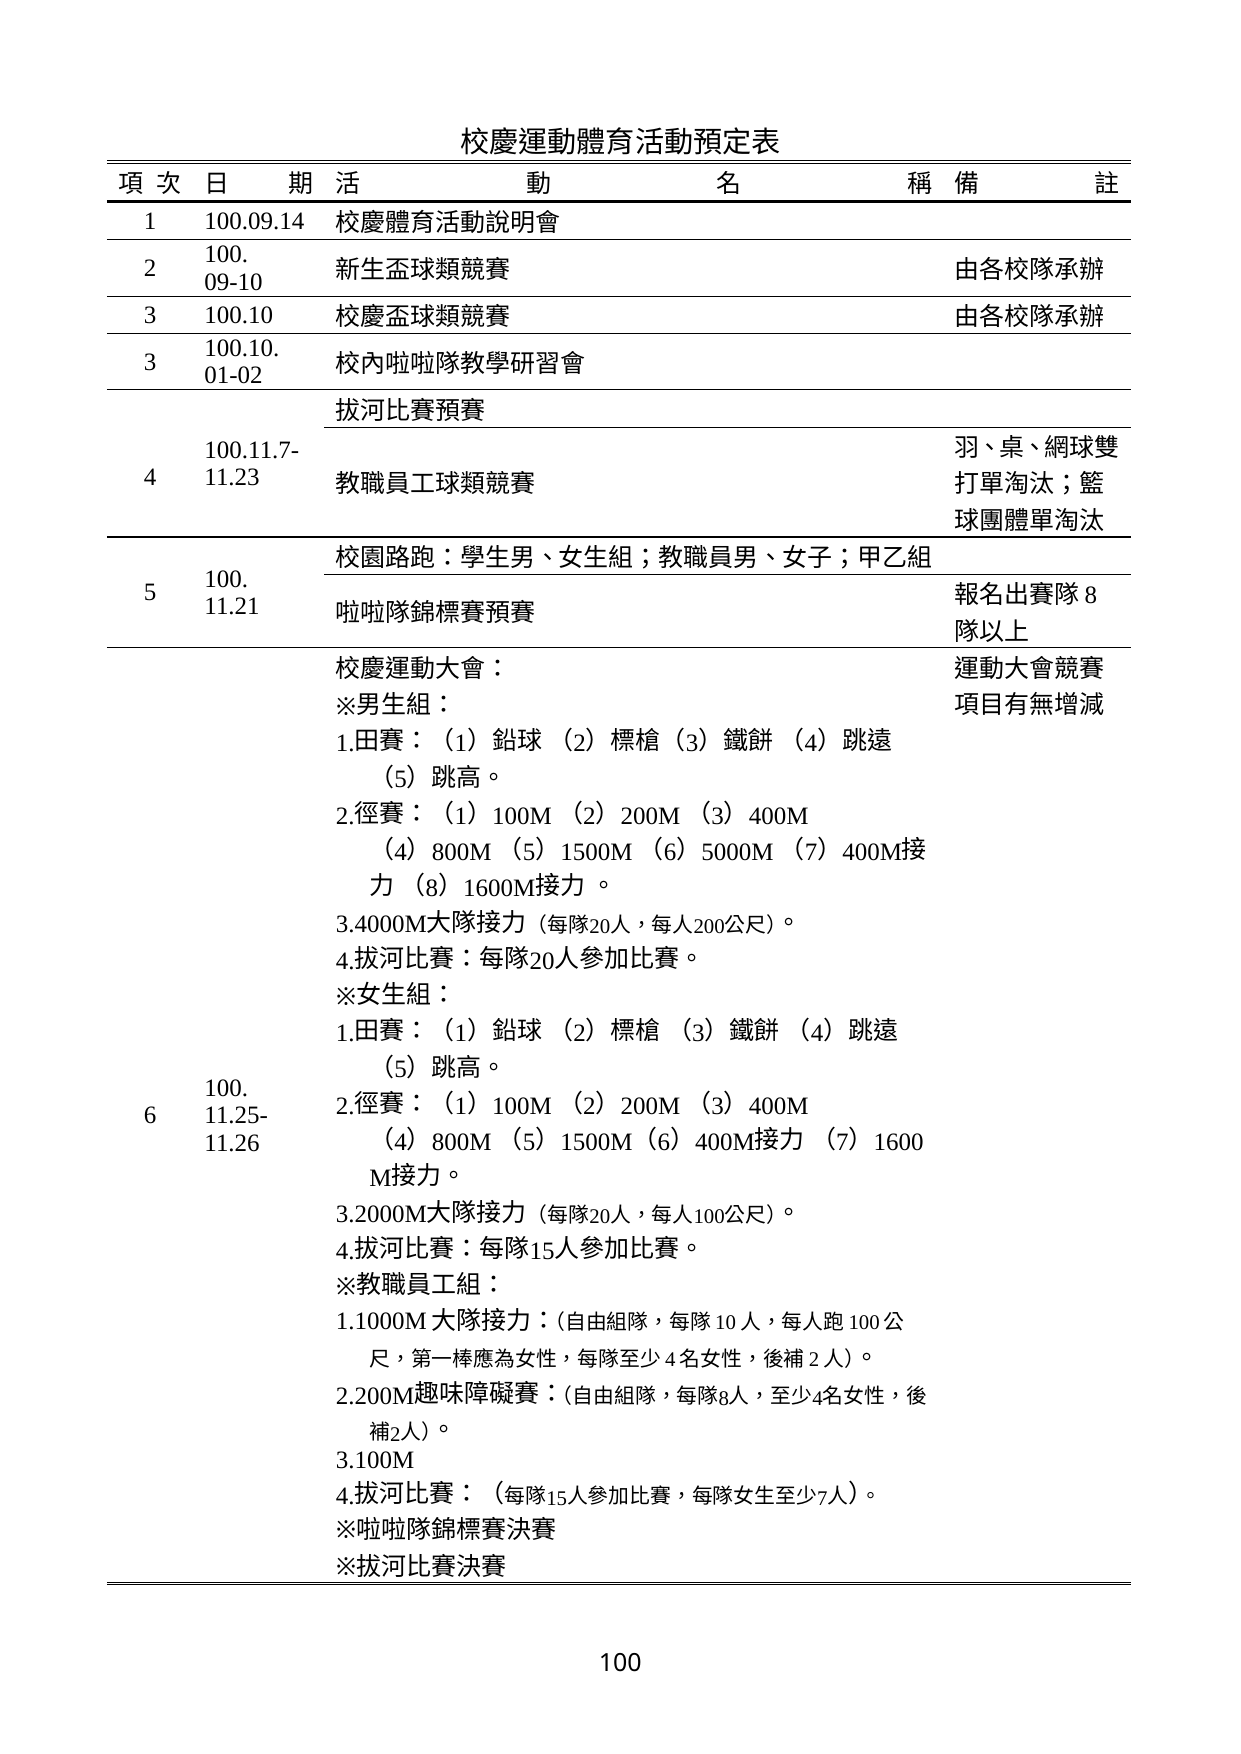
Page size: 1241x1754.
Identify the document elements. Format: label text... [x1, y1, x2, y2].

table_cell [943, 390, 1131, 427]
table_cell 教職員工球類競賽 [324, 428, 943, 536]
table_cell 啦啦隊錦標賽預賽 [324, 575, 943, 647]
table_header 備註 [943, 164, 1131, 200]
table_cell 100.09.14 [193, 203, 324, 239]
table_cell 報名出賽隊8隊以上 [943, 575, 1131, 647]
table_cell 拔河比賽預賽 [324, 390, 943, 427]
table_cell 100. 09-10 [193, 240, 324, 296]
table_cell [943, 203, 1131, 239]
table_cell 校慶盃球類競賽 [324, 297, 943, 333]
table_cell 校內啦啦隊教學研習會 [324, 334, 943, 389]
table_cell 3 [107, 297, 193, 333]
table_cell 6 [107, 648, 193, 1582]
table_cell 100.10. 01-02 [193, 334, 324, 389]
table_cell 校慶體育活動說明會 [324, 203, 943, 239]
table_cell 5 [107, 538, 193, 647]
table_cell 由各校隊承辦 [943, 240, 1131, 296]
table_cell 100.10 [193, 297, 324, 333]
table_cell 100. 11.25- 11.26 [193, 648, 324, 1582]
table_cell 100. 11.21 [193, 538, 324, 647]
table_cell 校園路跑：學生男、女生組；教職員男、女子；甲乙組 [324, 538, 943, 574]
text 校慶運動體育活動預定表 [118, 118, 1122, 160]
table_cell 2 [107, 240, 193, 296]
table_cell [943, 334, 1131, 389]
table_cell 3 [107, 334, 193, 389]
table_cell 100.11.7- 11.23 [193, 390, 324, 536]
table_header 項次 [107, 164, 193, 200]
table_cell 1 [107, 203, 193, 239]
table_header 日期 [193, 164, 324, 200]
table_cell 由各校隊承辦 [943, 297, 1131, 333]
table_cell 4 [107, 390, 193, 536]
table_cell 校慶運動大會： ※男生組： 1.田賽：（1）鉛球 （2）標槍（3）鐵餅 （4）跳遠 （5）跳高。 2.徑賽：（1）100M （2）200M （3）400M （4）800M （5）1500M （6）5000M （7）400M接力 （8）1600M接力 。 3.4000M大隊接力（每隊20人，每人200公尺）。 4.拔河比賽：每隊20人參加比賽。 ※女生組： 1.田賽：（1）鉛球 （2）標槍 （3）鐵餅 （4）跳遠 （5）跳高。 2.徑賽：（1）100M （2）200M （3）400M （4）800M （5）1500M（6）400M接力 （7）1600 M接力。 3.2000M大隊接力（每隊20人，每人100公尺）。 4.拔河比賽：每隊15人參加比賽。 ※教職員工組： 1.1000M大隊接力：（自由組隊，每隊10人，每人跑100公尺，第一棒應為女性，每隊至少4名女性，後補2人）。 2.200M趣味障礙賽：（自由組隊，每隊8人，至少4名女性，後補2人）。 3.100M 4.拔河比賽：（每隊15人參加比賽，每隊女生至少7人）。 ※啦啦隊錦標賽決賽 ※拔河比賽決賽 [324, 648, 943, 1582]
table_cell [943, 538, 1131, 574]
table_header 活動名稱 [324, 164, 943, 200]
table_cell 運動大會競賽項目有無增減 [943, 648, 1131, 1582]
table_cell 羽、桌、網球雙打單淘汰；籃球團體單淘汰 [943, 428, 1131, 536]
table_cell 新生盃球類競賽 [324, 240, 943, 296]
